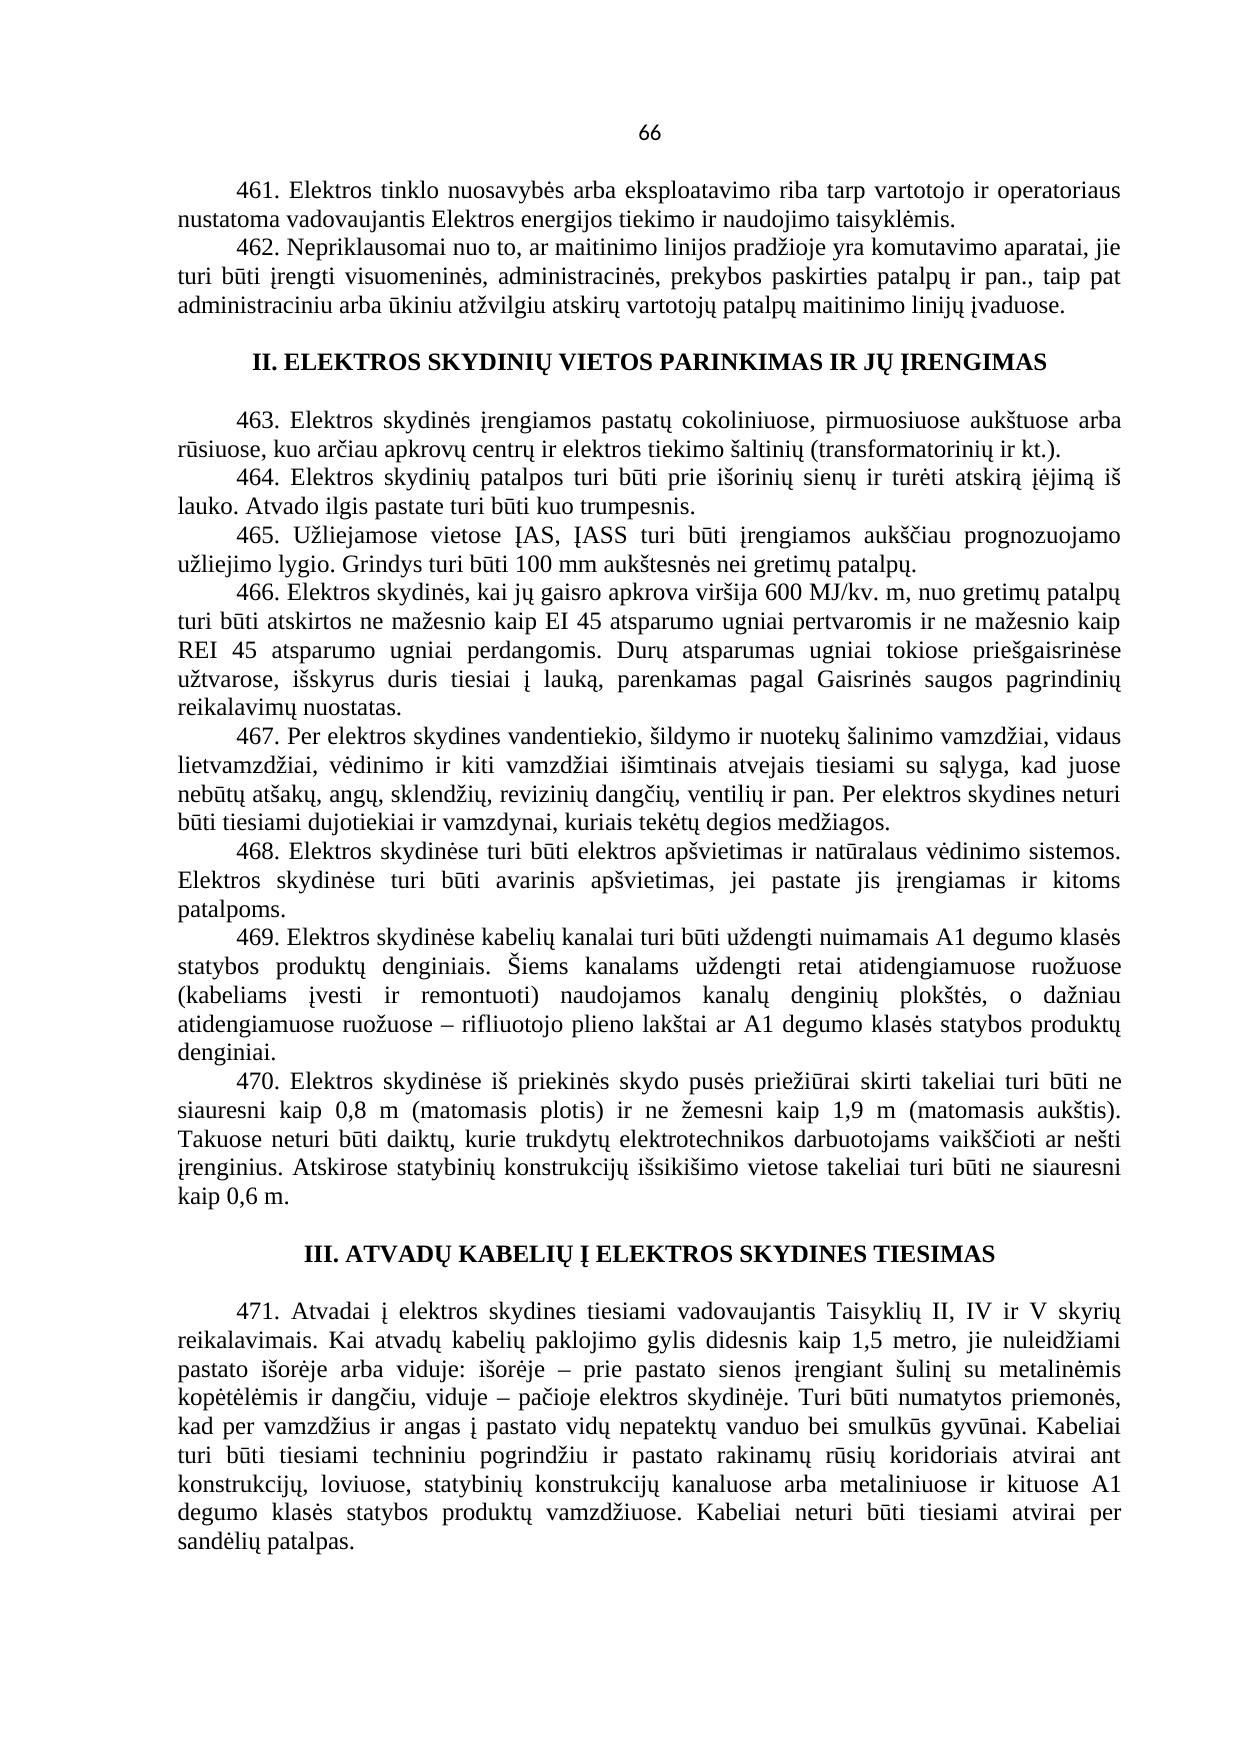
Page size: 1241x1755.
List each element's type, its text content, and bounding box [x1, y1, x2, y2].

text 461. Elektros tinklo nuosavybės arba eksploatavimo riba tarp vartotojo ir operatoriaus nustatoma vadovaujantis Elektros energijos tiekimo ir naudojimo taisyklėmis. [177, 175, 1122, 232]
text 467. Per elektros skydines vandentiekio, šildymo ir nuotekų šalinimo vamzdžiai, vidaus lietvamzdžiai, vėdinimo ir kiti vamzdžiai išimtinais atvejais tiesiami su sąlyga, kad juose nebūtų atšakų, angų, sklendžių, revizinių dangčių, ventilių ir pan. Per elektros skydines neturi būti tiesiami dujotiekiai ir vamzdynai, kuriais tekėtų degios medžiagos. [177, 721, 1122, 836]
text 462. Nepriklausomai nuo to, ar maitinimo linijos pradžioje yra komutavimo aparatai, jie turi būti įrengti visuomeninės, administracinės, prekybos paskirties patalpų ir pan., taip pat administraciniu arba ūkiniu atžvilgiu atskirų vartotojų patalpų maitinimo linijų įvaduose. [177, 232, 1122, 319]
text 468. Elektros skydinėse turi būti elektros apšvietimas ir natūralaus vėdinimo sistemos. Elektros skydinėse turi būti avarinis apšvietimas, jei pastate jis įrengiamas ir kitoms patalpoms. [177, 836, 1122, 922]
text 469. Elektros skydinėse kabelių kanalai turi būti uždengti nuimamais A1 degumo klasės statybos produktų denginiais. Šiems kanalams uždengti retai atidengiamuose ruožuose (kabeliams įvesti ir remontuoti) naudojamos kanalų denginių plokštės, o dažniau atidengiamuose ruožuose – rifliuotojo plieno lakštai ar A1 degumo klasės statybos produktų denginiai. [177, 922, 1122, 1066]
text II. ELEKTROS SKYDINIŲ VIETOS PARINKIMAS IR JŲ ĮRENGIMAS [177, 347, 1122, 376]
text 466. Elektros skydinės, kai jų gaisro apkrova viršija 600 MJ/kv. m, nuo gretimų patalpų turi būti atskirtos ne mažesnio kaip EI 45 atsparumo ugniai pertvaromis ir ne mažesnio kaip REI 45 atsparumo ugniai perdangomis. Durų atsparumas ugniai tokiose priešgaisrinėse užtvarose, išskyrus duris tiesiai į lauką, parenkamas pagal Gaisrinės saugos pagrindinių reikalavimų nuostatas. [177, 577, 1122, 721]
text 465. Užliejamose vietose ĮAS, ĮASS turi būti įrengiamos aukščiau prognozuojamo užliejimo lygio. Grindys turi būti 100 mm aukštesnės nei gretimų patalpų. [177, 520, 1122, 577]
text 464. Elektros skydinių patalpos turi būti prie išorinių sienų ir turėti atskirą įėjimą iš lauko. Atvado ilgis pastate turi būti kuo trumpesnis. [177, 462, 1122, 520]
text 470. Elektros skydinėse iš priekinės skydo pusės priežiūrai skirti takeliai turi būti ne siauresni kaip 0,8 m (matomasis plotis) ir ne žemesni kaip 1,9 m (matomasis aukštis). Takuose neturi būti daiktų, kurie trukdytų elektrotechnikos darbuotojams vaikščioti ar nešti įrenginius. Atskirose statybinių konstrukcijų išsikišimo vietose takeliai turi būti ne siauresni kaip 0,6 m. [177, 1066, 1122, 1210]
text 471. Atvadai į elektros skydines tiesiami vadovaujantis Taisyklių II, IV ir V skyrių reikalavimais. Kai atvadų kabelių paklojimo gylis didesnis kaip 1,5 metro, jie nuleidžiami pastato išorėje arba viduje: išorėje – prie pastato sienos įrengiant šulinį su metalinėmis kopėtėlėmis ir dangčiu, viduje – pačioje elektros skydinėje. Turi būti numatytos priemonės, kad per vamzdžius ir angas į pastato vidų nepatektų vanduo bei smulkūs gyvūnai. Kabeliai turi būti tiesiami techniniu pogrindžiu ir pastato rakinamų rūsių koridoriais atvirai ant konstrukcijų, loviuose, statybinių konstrukcijų kanaluose arba metaliniuose ir kituose A1 degumo klasės statybos produktų vamzdžiuose. Kabeliai neturi būti tiesiami atvirai per sandėlių patalpas. [177, 1296, 1122, 1555]
text 463. Elektros skydinės įrengiamos pastatų cokoliniuose, pirmuosiuose aukštuose arba rūsiuose, kuo arčiau apkrovų centrų ir elektros tiekimo šaltinių (transformatorinių ir kt.). [177, 405, 1122, 462]
text III. ATVADŲ KABELIŲ Į ELEKTROS SKYDINES TIESIMAS [177, 1239, 1122, 1267]
